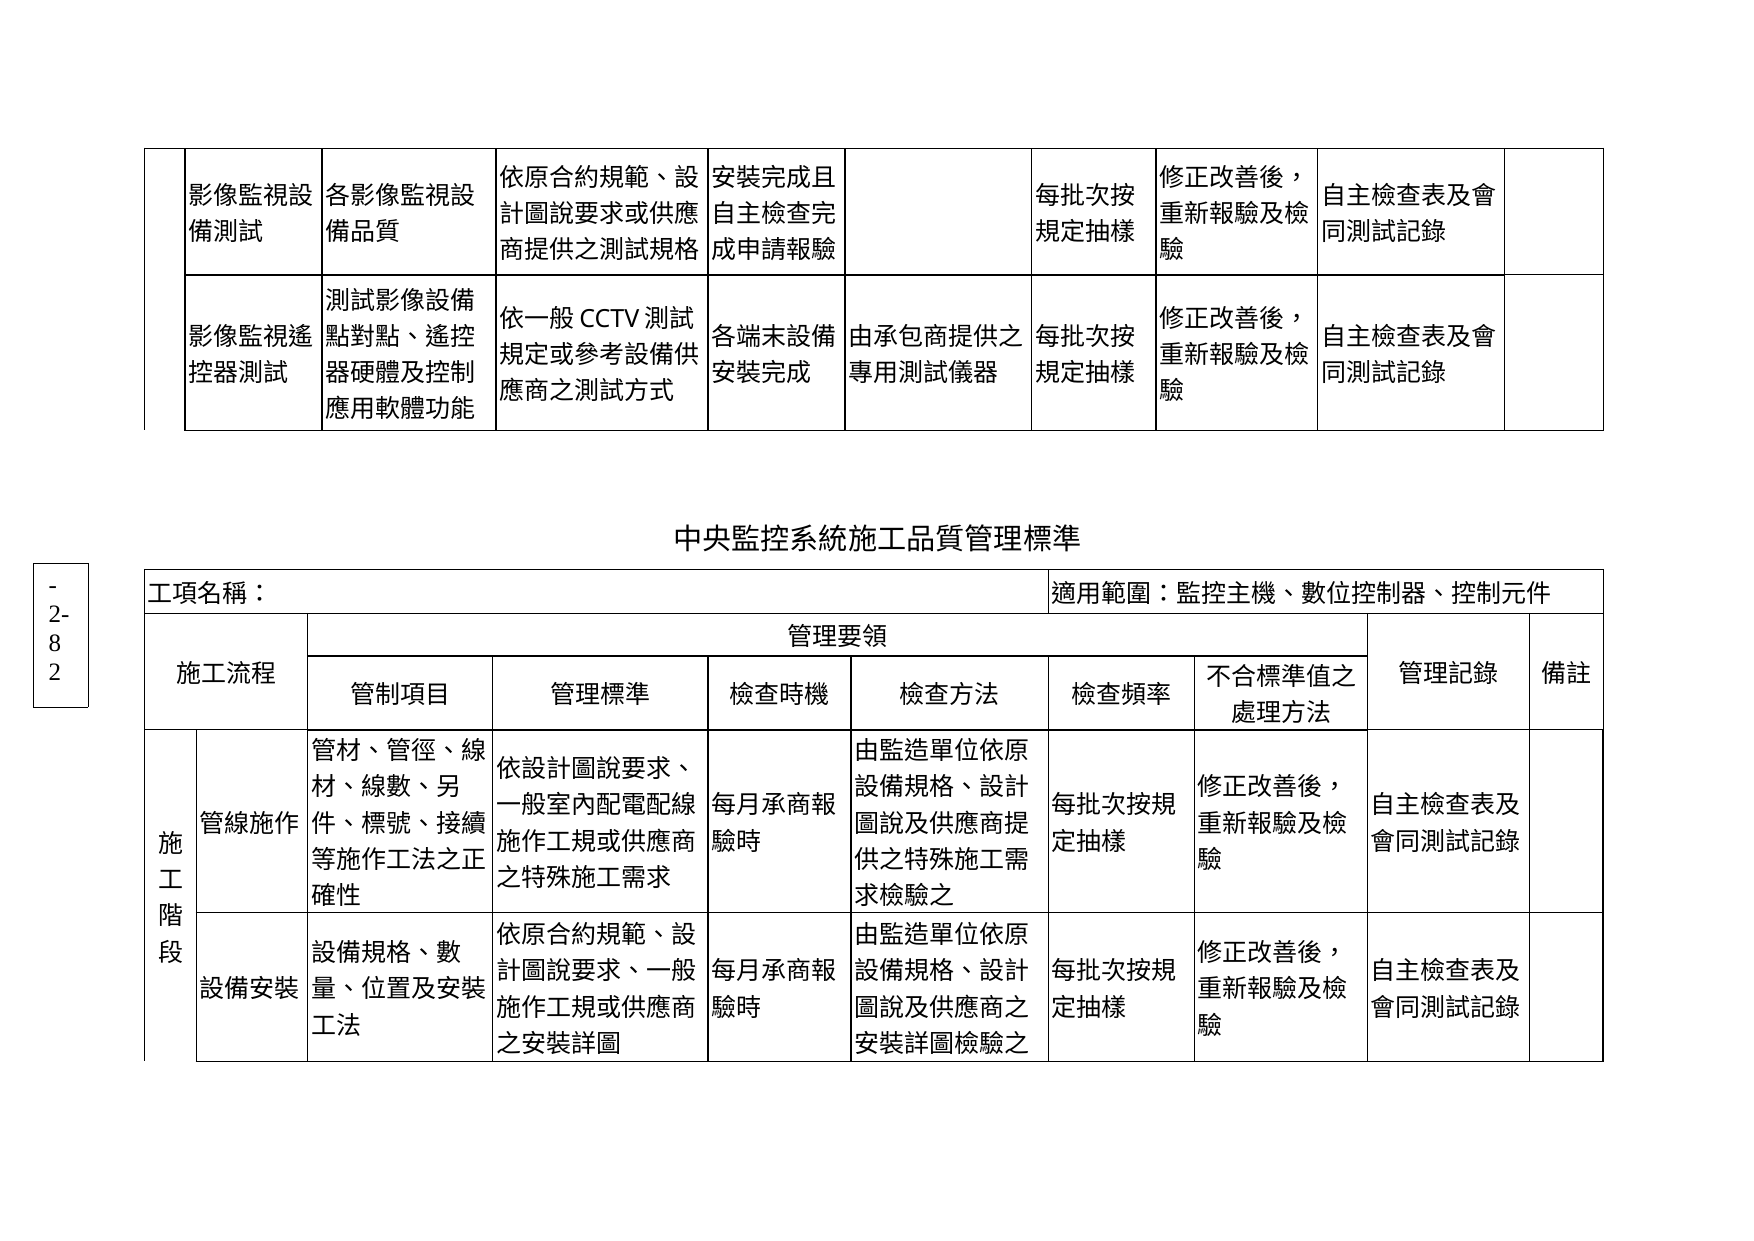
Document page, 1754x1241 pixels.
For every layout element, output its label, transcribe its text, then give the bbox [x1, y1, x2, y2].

table_cell 管理標準 [493, 657, 707, 729]
table_cell 自主檢查表及會同測試記錄 [1368, 730, 1529, 912]
table_cell 每月承商報驗時 [709, 731, 850, 912]
table_cell 依原合約規範、設計圖說要求、一般施作工規或供應商之安裝詳圖 [493, 913, 707, 1061]
table_cell 依一般CCTV測試規定或參考設備供應商之測試方式 [497, 276, 707, 430]
table_cell 設備規格、數量、位置及安裝工法 [308, 913, 492, 1061]
table_cell 各端末設備安裝完成 [709, 276, 844, 430]
table_cell [145, 149, 184, 430]
table_cell 自主檢查表及會同測試記錄 [1368, 913, 1529, 1061]
table_cell 每批次按規定抽樣 [1049, 731, 1194, 912]
table_cell [1505, 149, 1603, 274]
table_cell 管制項目 [308, 657, 492, 729]
table_cell 每批次按規定抽樣 [1049, 913, 1194, 1061]
table_cell 安裝完成且自主檢查完成申請報驗 [709, 149, 844, 274]
table_cell 由承包商提供之專用測試儀器 [846, 276, 1031, 430]
table_cell 施工階段 [145, 730, 196, 1061]
table_cell 自主檢查表及會同測試記錄 [1318, 276, 1504, 430]
table_cell 管理記錄 [1368, 614, 1529, 729]
table_cell 修正改善後，重新報驗及檢驗 [1157, 276, 1317, 430]
table_cell 修正改善後，重新報驗及檢驗 [1195, 913, 1367, 1061]
table_cell 每月承商報驗時 [709, 913, 850, 1061]
table_cell 備註 [1530, 614, 1603, 729]
table_cell 各影像監視設備品質 [323, 149, 495, 274]
table_cell 每批次按規定抽樣 [1032, 276, 1155, 430]
table_cell 依原合約規範、設計圖說要求或供應商提供之測試規格 [497, 149, 707, 274]
table_cell 測試影像設備點對點、遙控器硬體及控制應用軟體功能 [323, 276, 495, 430]
table_cell [846, 149, 1031, 274]
table_cell 影像監視遙控器測試 [186, 276, 321, 430]
table_cell 檢查時機 [709, 657, 850, 729]
table_cell [1530, 730, 1602, 912]
table_cell 由監造單位依原設備規格、設計圖說及供應商提供之特殊施工需求檢驗之 [852, 731, 1048, 912]
table_cell 管材、管徑、線材、線數、另件、標號、接續等施作工法之正確性 [308, 731, 492, 912]
table_cell 施工流程 [145, 614, 307, 729]
text 中央監控系統施工品質管理標準 [148, 516, 1606, 558]
table_cell [1530, 913, 1602, 1061]
table_cell 檢查頻率 [1049, 657, 1194, 729]
table_cell 每批次按規定抽樣 [1032, 149, 1155, 274]
table_cell 自主檢查表及會同測試記錄 [1318, 149, 1504, 274]
table_cell 修正改善後，重新報驗及檢驗 [1195, 731, 1367, 912]
table_header 適用範圍：監控主機、數位控制器、控制元件 [1049, 570, 1603, 613]
table_cell 設備安裝 [197, 913, 307, 1061]
table_cell 依設計圖說要求、一般室內配電配線施作工規或供應商之特殊施工需求 [493, 731, 707, 912]
table_cell 由監造單位依原設備規格、設計圖說及供應商之安裝詳圖檢驗之 [852, 913, 1048, 1061]
table_cell 檢查方法 [852, 657, 1048, 729]
table_cell 影像監視設備測試 [186, 149, 321, 274]
table_header 工項名稱： [145, 570, 1048, 613]
table_cell 不合標準值之處理方法 [1195, 657, 1367, 729]
table_cell 管理要領 [308, 614, 1367, 655]
table_cell 管線施作 [197, 730, 307, 912]
table_cell [1505, 275, 1603, 430]
table_cell 修正改善後，重新報驗及檢驗 [1157, 149, 1317, 274]
